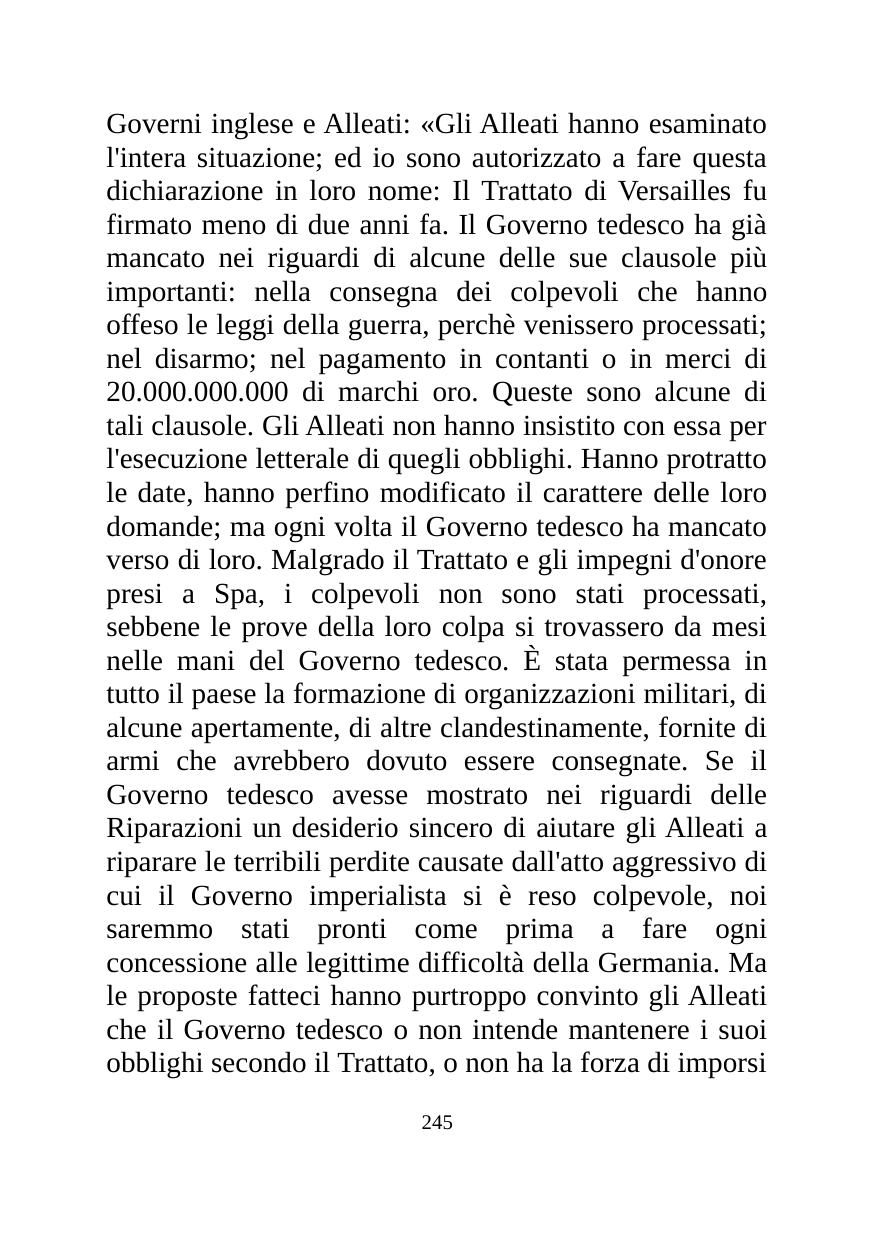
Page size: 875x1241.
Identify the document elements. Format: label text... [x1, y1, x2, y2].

text Governi inglese e Alleati: «Gli Alleati hanno esaminato l'intera situazione; ed io sono autorizzato a fare questa dichiarazione in loro nome: Il Trattato di Versailles fu firmato meno di due anni fa. Il Governo tedesco ha già mancato nei riguardi di alcune delle sue clausole più importanti: nella consegna dei colpevoli che hanno offeso le leggi della guerra, perchè venissero processati; nel disarmo; nel pagamento in contanti o in merci di 20.000.000.000 di marchi oro. Queste sono alcune di tali clausole. Gli Alleati non hanno insistito con essa per l'esecuzione letterale di quegli obblighi. Hanno protratto le date, hanno perfino modificato il carattere delle loro domande; ma ogni volta il Governo tedesco ha mancato verso di loro. Malgrado il Trattato e gli impegni d'onore presi a Spa, i colpevoli non sono stati processati, sebbene le prove della loro colpa si trovassero da mesi nelle mani del Governo tedesco. È stata permessa in tutto il paese la formazione di organizzazioni militari, di alcune apertamente, di altre clandestinamente, fornite di armi che avrebbero dovuto essere consegnate. Se il Governo tedesco avesse mostrato nei riguardi delle Riparazioni un desiderio sincero di aiutare gli Alleati a riparare le terribili perdite causate dall'atto aggressivo di cui il Governo imperialista si è reso colpevole, noi saremmo stati pronti come prima a fare ogni concessione alle legittime difficoltà della Germania. Ma le proposte fatteci hanno purtroppo convinto gli Alleati che il Governo tedesco o non intende mantenere i suoi obblighi secondo il Trattato, o non ha la forza di imporsi [106, 106, 768, 1079]
